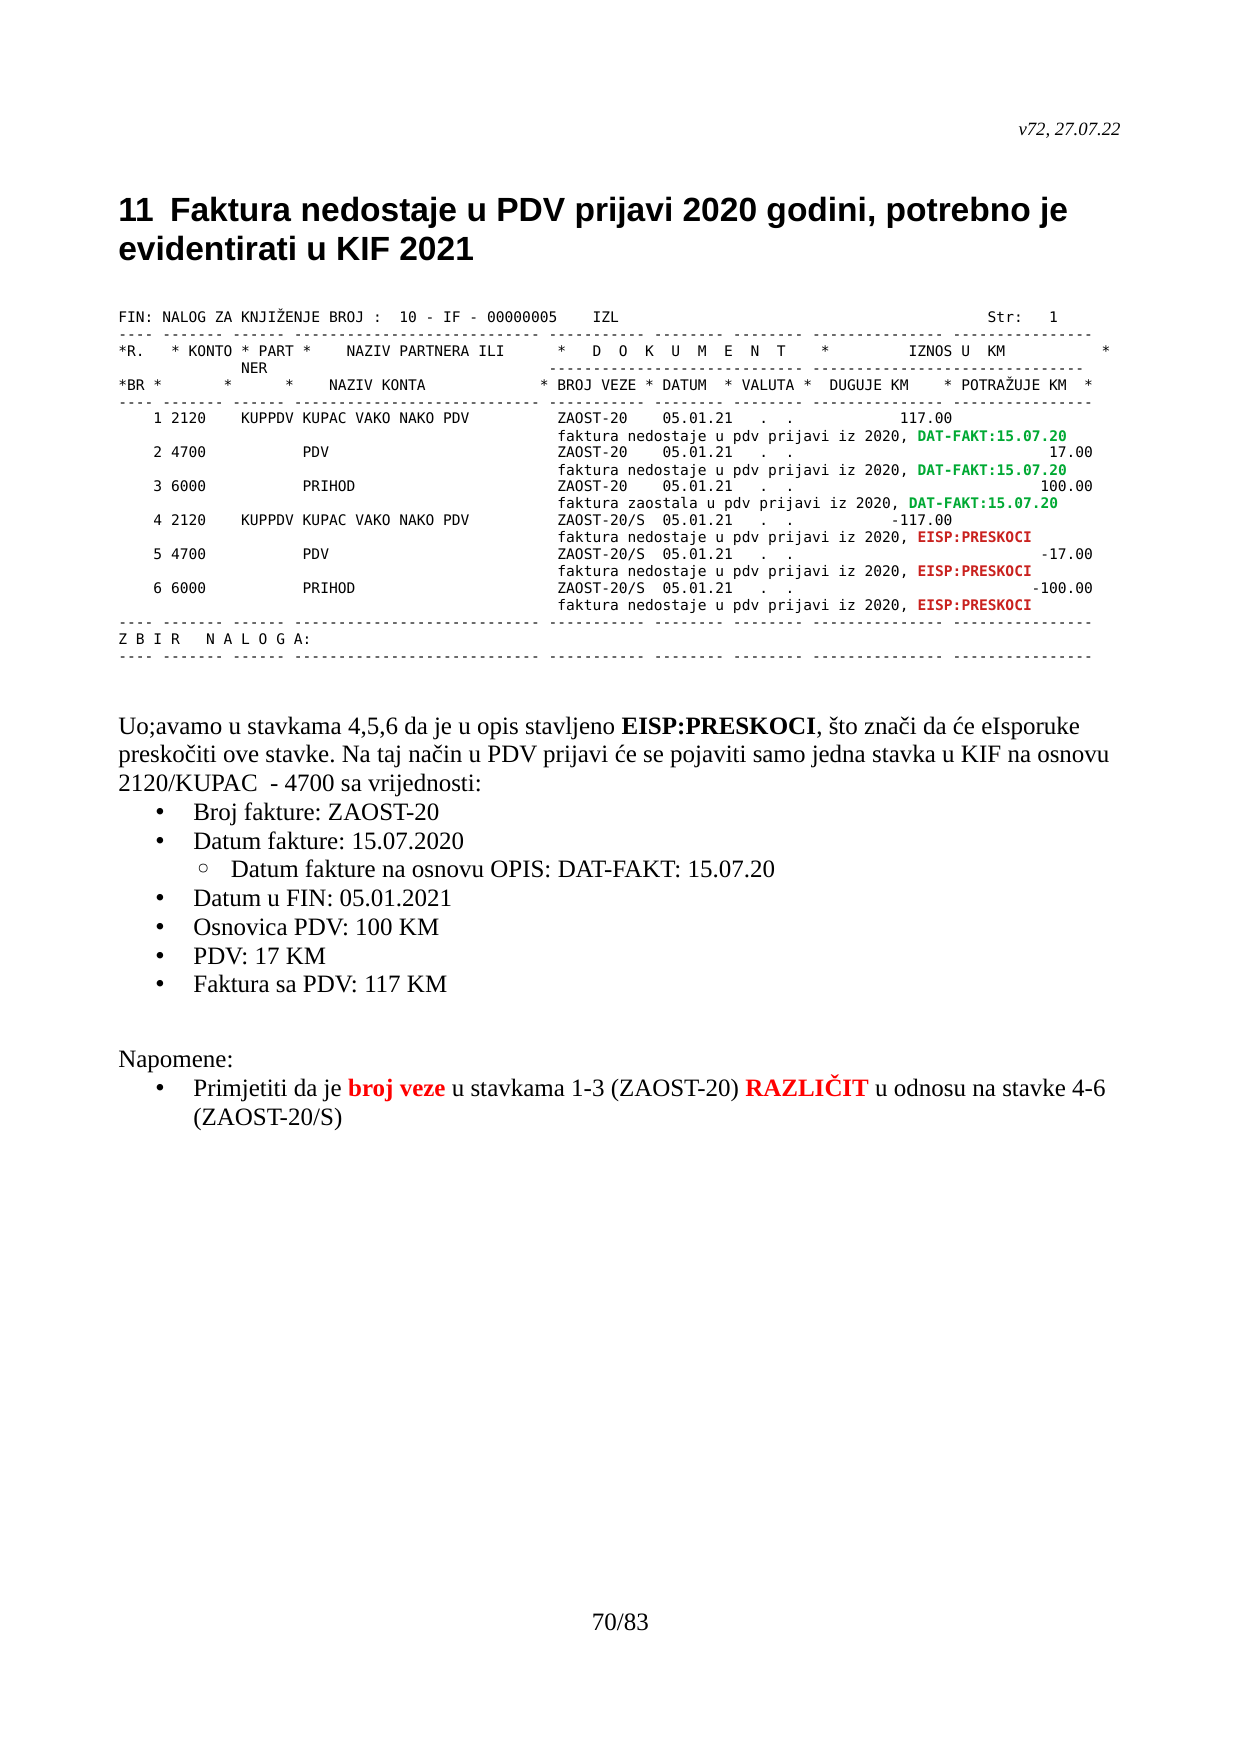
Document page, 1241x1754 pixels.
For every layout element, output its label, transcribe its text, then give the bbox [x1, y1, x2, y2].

list Datum fakture na osnovu OPIS: DAT-FAKT: 15.07.20 [193, 854, 1122, 883]
text faktura nedostaje u pdv prijavi iz 2020, EISP:PRESKOCI [118, 597, 1122, 614]
text 6 6000 PRIHOD ZAOST-20/S 05.01.21 . . -100.00 [118, 580, 1122, 597]
text Z B I R N A L O G A: [118, 631, 1122, 648]
text 4 2120 KUPPDV KUPAC VAKO NAKO PDV ZAOST-20/S 05.01.21 . . -117.00 [118, 512, 1122, 529]
text ---- ------- ------ ---------------------------- ----------- -------- -------- --------------- ---------------- [118, 326, 1122, 342]
text Napomene: [118, 1044, 1122, 1073]
text 1 2120 KUPPDV KUPAC VAKO NAKO PDV ZAOST-20 05.01.21 . . 117.00 [118, 410, 1122, 427]
text faktura nedostaje u pdv prijavi iz 2020, EISP:PRESKOCI [118, 529, 1122, 546]
list Broj fakture: ZAOST-20 [156, 797, 1122, 826]
text faktura nedostaje u pdv prijavi iz 2020, DAT-FAKT:15.07.20 [118, 461, 1122, 478]
list Datum fakture: 15.07.2020 [156, 826, 1122, 854]
text 3 6000 PRIHOD ZAOST-20 05.01.21 . . 100.00 [118, 478, 1122, 495]
text faktura zaostala u pdv prijavi iz 2020, DAT-FAKT:15.07.20 [118, 495, 1122, 512]
text faktura nedostaje u pdv prijavi iz 2020, DAT-FAKT:15.07.20 [118, 427, 1122, 444]
subtitle Faktura nedostaje u PDV prijavi 2020 godini, potrebno je evidentirati u KIF 2021 [118, 190, 1122, 267]
text Uo;avamo u stavkama 4,5,6 da je u opis stavljeno EISP:PRESKOCI, što znači da će eIsporuke preskočiti ove stavke. Na taj način u PDV prijavi će se pojaviti samo jedna stavka u KIF na osnovu 2120/KUPAC - 4700 sa vrijednosti: [118, 711, 1122, 797]
list Osnovica PDV: 100 KM [156, 912, 1122, 941]
text faktura nedostaje u pdv prijavi iz 2020, EISP:PRESKOCI [118, 563, 1122, 580]
text 5 4700 PDV ZAOST-20/S 05.01.21 . . -17.00 [118, 546, 1122, 563]
text ---- ------- ------ ---------------------------- ----------- -------- -------- --------------- ---------------- [118, 614, 1122, 631]
text NER ----------------------------- ------------------------------- [118, 359, 1122, 376]
text *BR * * * NAZIV KONTA * BROJ VEZE * DATUM * VALUTA * DUGUJE KM * POTRAŽUJE KM * [118, 376, 1122, 393]
text 2 4700 PDV ZAOST-20 05.01.21 . . 17.00 [118, 444, 1122, 461]
list Primjetiti da je broj veze u stavkama 1-3 (ZAOST-20) RAZLIČIT u odnosu na stavke 4-6 (ZAOST-20/S) [156, 1073, 1122, 1130]
text ---- ------- ------ ---------------------------- ----------- -------- -------- --------------- ---------------- [118, 648, 1122, 665]
text ---- ------- ------ ---------------------------- ----------- -------- -------- --------------- ---------------- [118, 393, 1122, 410]
text FIN: NALOG ZA KNJIŽENJE BROJ : 10 - IF - 00000005 IZL Str: 1 [118, 308, 1122, 326]
list PDV: 17 KM [156, 941, 1122, 969]
list Faktura sa PDV: 117 KM [156, 969, 1122, 998]
list Datum u FIN: 05.01.2021 [156, 883, 1122, 912]
text *R. * KONTO * PART * NAZIV PARTNERA ILI * D O K U M E N T * IZNOS U KM * [118, 342, 1122, 359]
